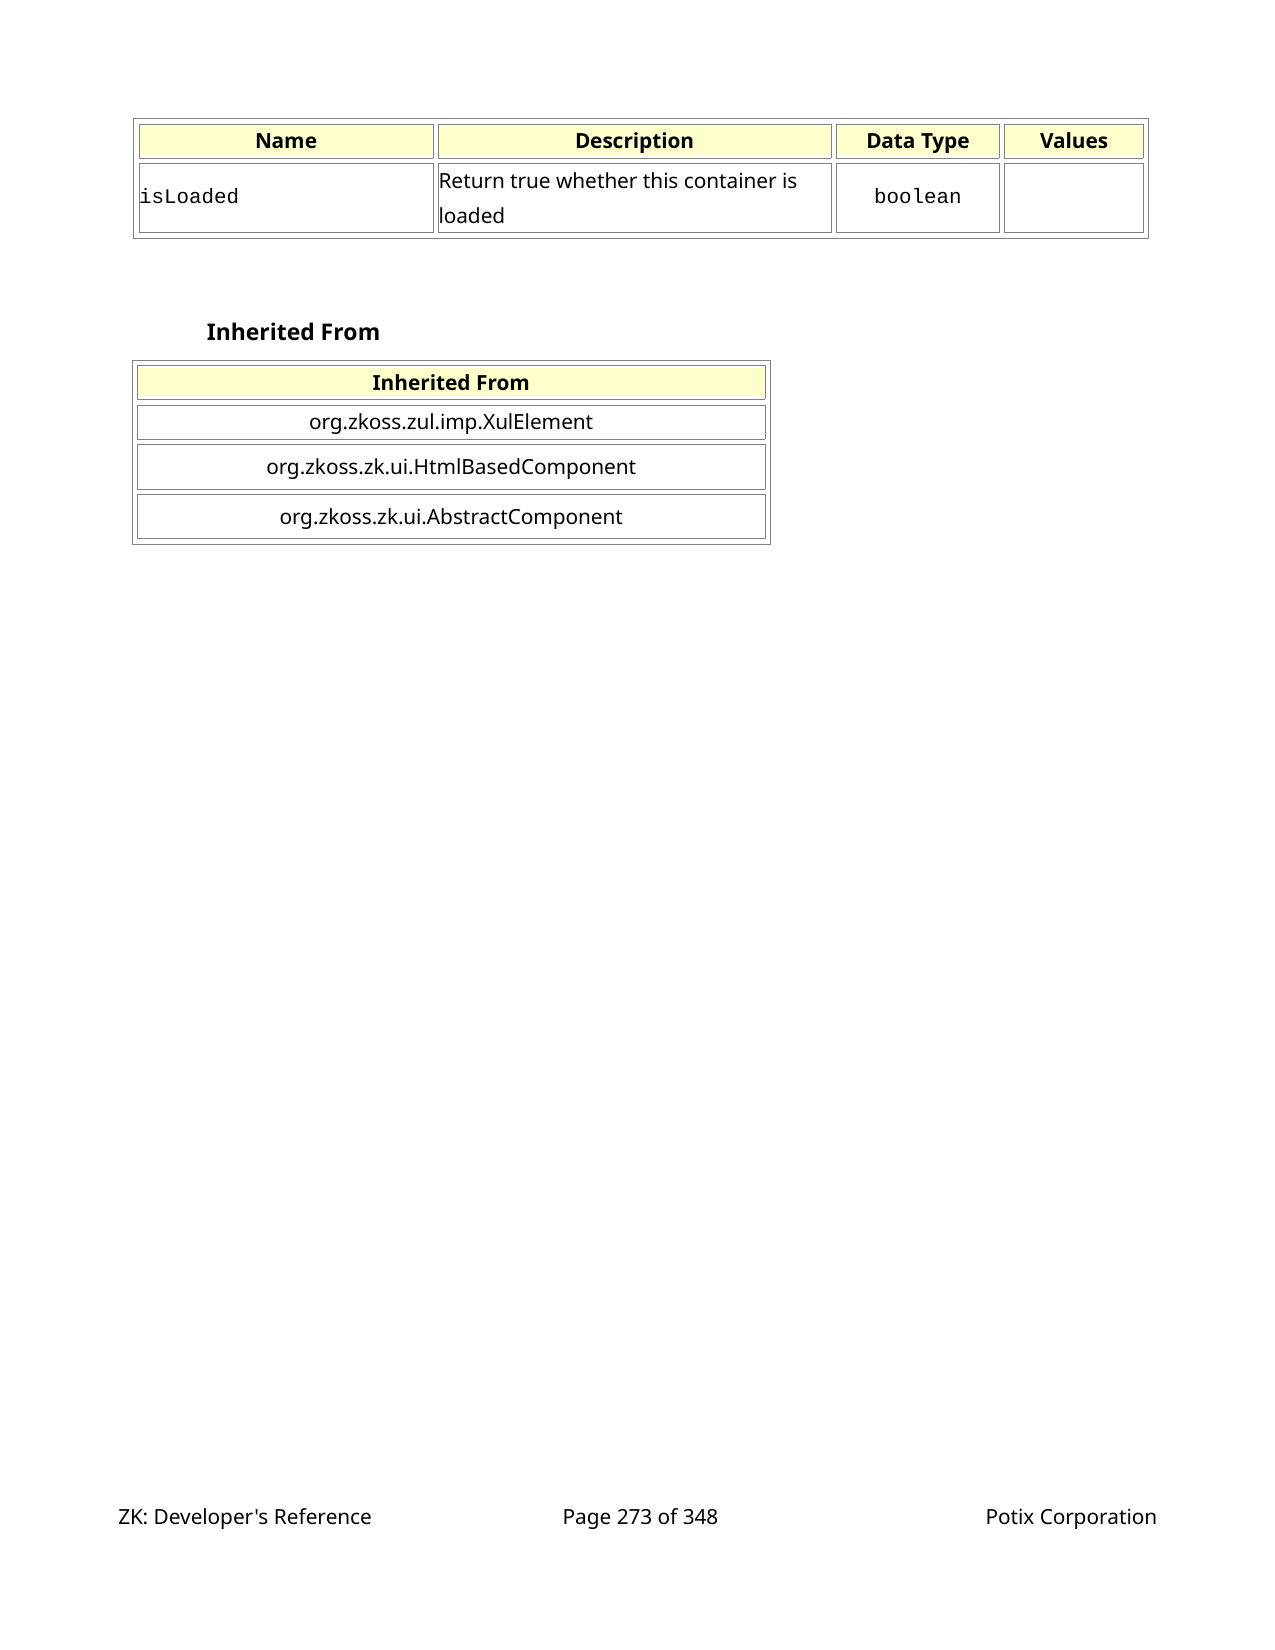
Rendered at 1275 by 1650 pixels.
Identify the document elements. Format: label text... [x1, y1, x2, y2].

table_header Data Type [834, 119, 1002, 158]
subtitle Inherited From [207, 316, 1157, 347]
table_cell boolean [834, 158, 1002, 232]
table_cell [1002, 158, 1146, 232]
table_header Name [136, 119, 435, 158]
table_cell org.zkoss.zk.ui.HtmlBasedComponent [134, 439, 768, 488]
table_cell Return true whether this container is loaded [435, 158, 833, 232]
table_cell org.zkoss.zul.imp.XulElement [134, 399, 768, 439]
table_header Values [1002, 119, 1146, 158]
table_cell isLoaded [136, 158, 435, 232]
table_header Description [435, 119, 833, 158]
table_cell org.zkoss.zk.ui.AbstractComponent [134, 489, 768, 538]
table_header Inherited From [134, 361, 768, 399]
table_cell [1005, 164, 1143, 232]
